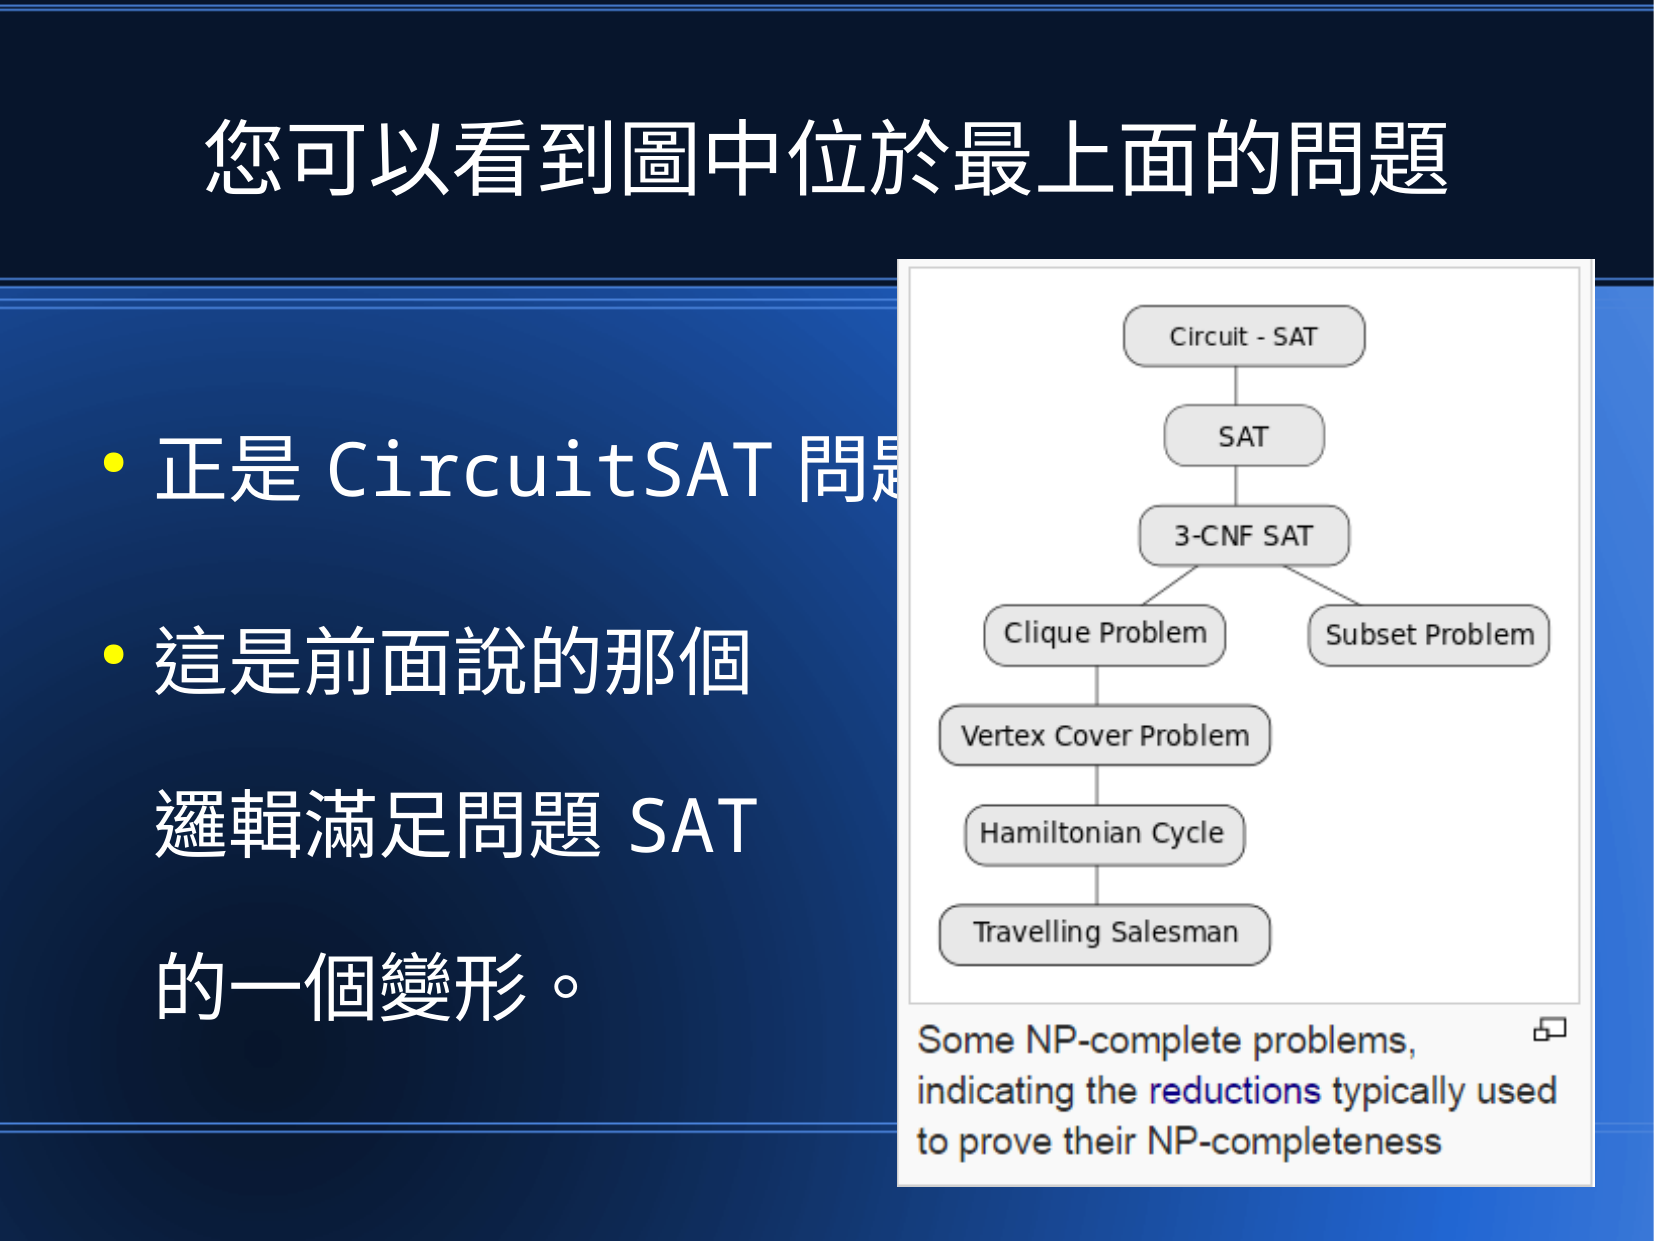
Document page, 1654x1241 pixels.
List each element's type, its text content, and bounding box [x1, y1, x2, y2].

picture [0, 0, 1654, 1241]
list 正是CircuitSAT問題 這是前面說的那個 邏輯滿足問題SAT 的一個變形。 [82, 355, 1571, 1241]
title 您可以看到圖中位於最上面的問題 [82, 49, 1571, 257]
